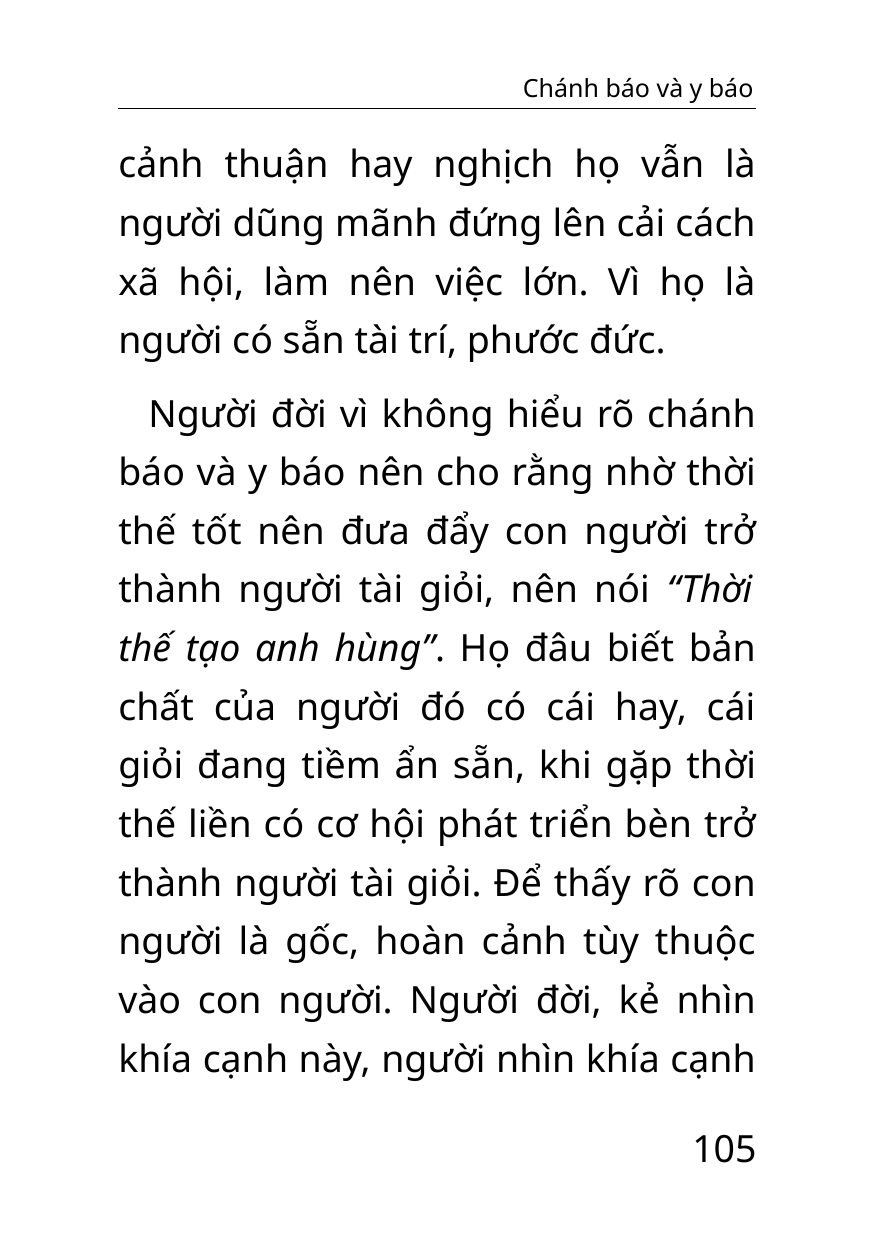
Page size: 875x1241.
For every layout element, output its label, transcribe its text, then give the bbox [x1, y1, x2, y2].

text cảnh thuận hay nghịch họ vẫn là người dũng mãnh đứng lên cải cách xã hội, làm nên việc lớn. Vì họ là người có sẵn tài trí, phước đức. [118, 138, 756, 365]
text Người đời vì không hiểu rõ chánh báo và y báo nên cho rằng nhờ thời thế tốt nên đưa đẩy con người trở thành người tài giỏi, nên nói “Thời thế tạo anh hùng”. Họ đâu biết bản chất của người đó có cái hay, cái giỏi đang tiềm ẩn sẵn, khi gặp thời thế liền có cơ hội phát triển bèn trở thành người tài giỏi. Để thấy rõ con người là gốc, hoàn cảnh tùy thuộc vào con người. Người đời, kẻ nhìn khía cạnh này, người nhìn khía cạnh [118, 387, 756, 1083]
